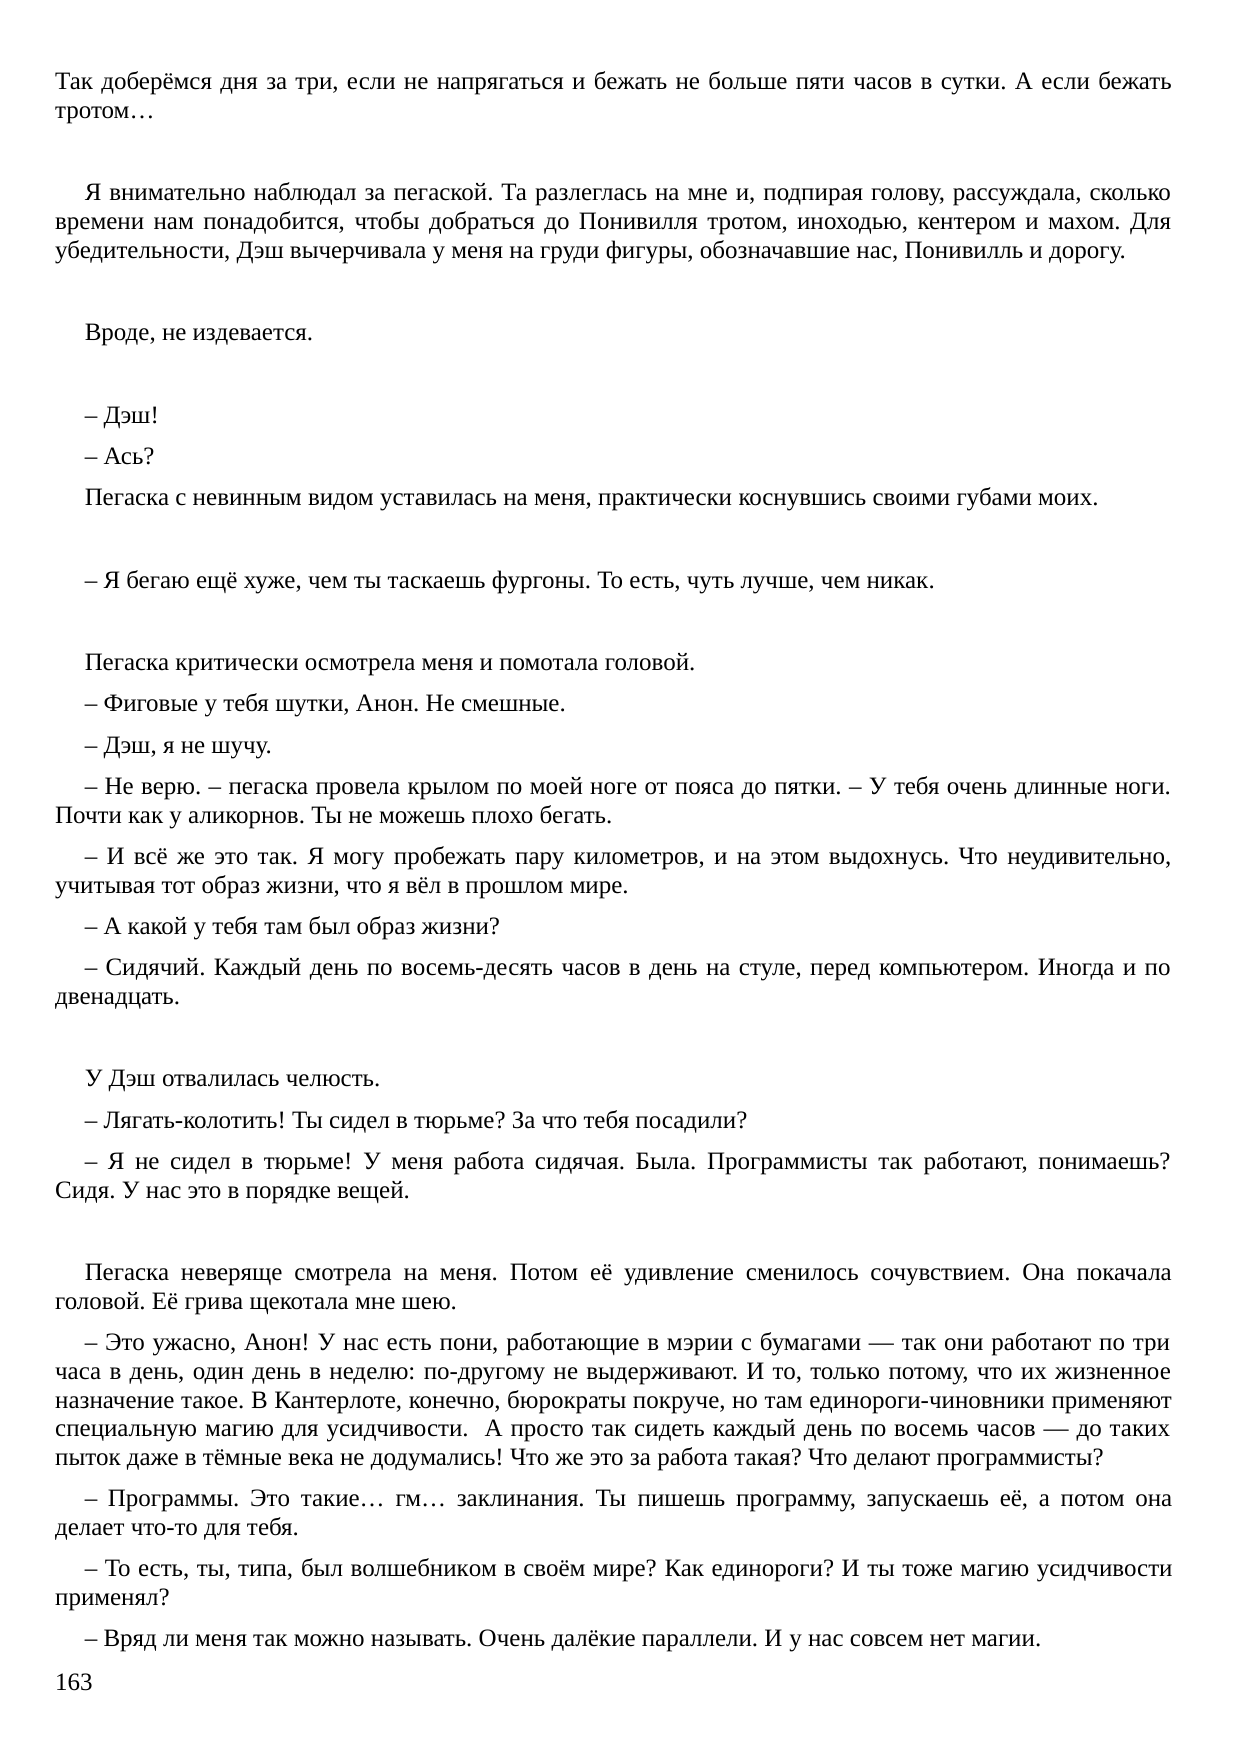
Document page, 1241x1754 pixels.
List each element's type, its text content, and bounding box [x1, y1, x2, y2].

text – Лягать-колотить! Ты сидел в тюрьме? За что тебя посадили? [55, 1105, 1173, 1133]
text – Ась? [55, 441, 1173, 470]
text – Это ужасно, Анон! У нас есть пони, работающие в мэрии с бумагами — так они работают по три часа в день, один день в неделю: по-другому не выдерживают. И то, только потому, что их жизненное назначение такое. В Кантерлоте, конечно, бюрократы покруче, но там единороги-чиновники применяют специальную магию для усидчивости. А просто так сидеть каждый день по восемь часов — до таких пыток даже в тёмные века не додумались! Что же это за работа такая? Что делают программисты? [55, 1327, 1173, 1471]
text – Дэш! [55, 400, 1173, 428]
text Я внимательно наблюдал за пегаской. Та разлеглась на мне и, подпирая голову, рассуждала, сколько времени нам понадобится, чтобы добраться до Понивилля тротом, иноходью, кентером и махом. Для убедительности, Дэш вычерчивала у меня на груди фигуры, обозначавшие нас, Понивилль и дорогу. [55, 177, 1173, 263]
text – Вряд ли меня так можно называть. Очень далёкие параллели. И у нас совсем нет магии. [55, 1623, 1173, 1652]
text – А какой у тебя там был образ жизни? [55, 911, 1173, 940]
text – Я не сидел в тюрьме! У меня работа сидячая. Была. Программисты так работают, понимаешь? Сидя. У нас это в порядке вещей. [55, 1146, 1173, 1203]
text – И всё же это так. Я могу пробежать пару километров, и на этом выдохнусь. Что неудивительно, учитывая тот образ жизни, что я вёл в прошлом мире. [55, 841, 1173, 898]
text Вроде, не издевается. [55, 317, 1173, 346]
text У Дэш отвалилась челюсть. [55, 1063, 1173, 1092]
text Пегаска неверяще смотрела на меня. Потом её удивление сменилось сочувствием. Она покачала головой. Её грива щекотала мне шею. [55, 1257, 1173, 1315]
text – Дэш, я не шучу. [55, 730, 1173, 758]
text – Фиговые у тебя шутки, Анон. Не смешные. [55, 688, 1173, 717]
text – Программы. Это такие… гм… заклинания. Ты пишешь программу, запускаешь её, а потом она делает что-то для тебя. [55, 1483, 1173, 1541]
text Так доберёмся дня за три, если не напрягаться и бежать не больше пяти часов в сутки. А если бежать тротом… [55, 66, 1173, 123]
text Пегаска с невинным видом уставилась на меня, практически коснувшись своими губами моих. [55, 482, 1173, 511]
text – Я бегаю ещё хуже, чем ты таскаешь фургоны. То есть, чуть лучше, чем никак. [55, 565, 1173, 593]
text – Сидячий. Каждый день по восемь-десять часов в день на стуле, перед компьютером. Иногда и по двенадцать. [55, 952, 1173, 1010]
text Пегаска критически осмотрела меня и помотала головой. [55, 647, 1173, 676]
text – Не верю. – пегаска провела крылом по моей ноге от пояса до пятки. – У тебя очень длинные ноги. Почти как у аликорнов. Ты не можешь плохо бегать. [55, 771, 1173, 828]
text – То есть, ты, типа, был волшебником в своём мире? Как единороги? И ты тоже магию усидчивости применял? [55, 1553, 1173, 1611]
